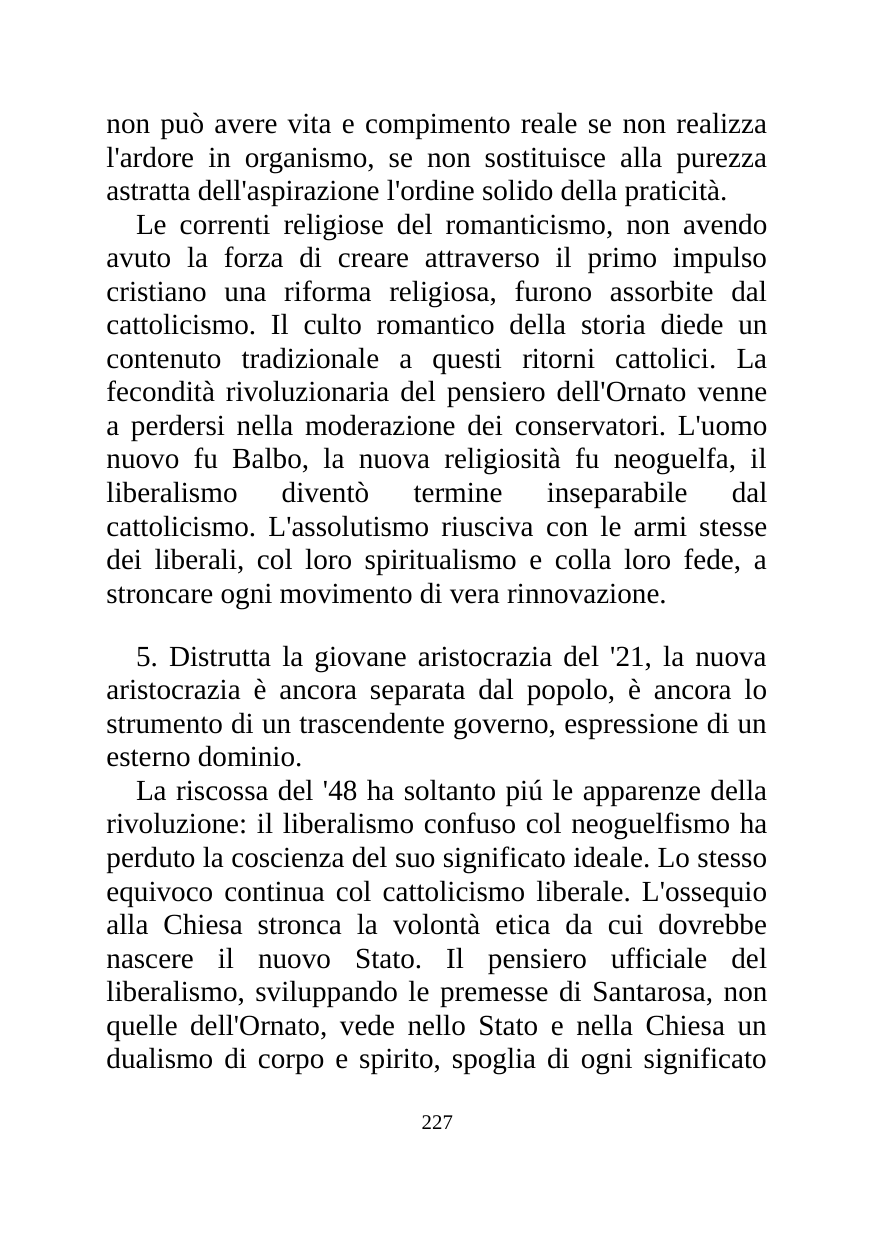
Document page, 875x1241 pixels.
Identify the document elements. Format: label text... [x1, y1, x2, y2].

text Le correnti religiose del romanticismo, non avendo avuto la forza di creare attraverso il primo impulso cristiano una riforma religiosa, furono assorbite dal cattolicismo. Il culto romantico della storia diede un contenuto tradizionale a questi ritorni cattolici. La fecondità rivoluzionaria del pensiero dell'Ornato venne a perdersi nella moderazione dei conservatori. L'uomo nuovo fu Balbo, la nuova religiosità fu neoguelfa, il liberalismo diventò termine inseparabile dal cattolicismo. L'assolutismo riusciva con le armi stesse dei liberali, col loro spiritualismo e colla loro fede, a stroncare ogni movimento di vera rinnovazione. [106, 207, 768, 609]
text La riscossa del '48 ha soltanto piú le apparenze della rivoluzione: il liberalismo confuso col neoguelfismo ha perduto la coscienza del suo significato ideale. Lo stesso equivoco continua col cattolicismo liberale. L'ossequio alla Chiesa stronca la volontà etica da cui dovrebbe nascere il nuovo Stato. Il pensiero ufficiale del liberalismo, sviluppando le premesse di Santarosa, non quelle dell'Ornato, vede nello Stato e nella Chiesa un dualismo di corpo e spirito, spoglia di ogni significato [106, 773, 768, 1075]
text 5. Distrutta la giovane aristocrazia del '21, la nuova aristocrazia è ancora separata dal popolo, è ancora lo strumento di un trascendente governo, espressione di un esterno dominio. [106, 639, 768, 773]
text non può avere vita e compimento reale se non realizza l'ardore in organismo, se non sostituisce alla purezza astratta dell'aspirazione l'ordine solido della praticità. [106, 106, 768, 207]
